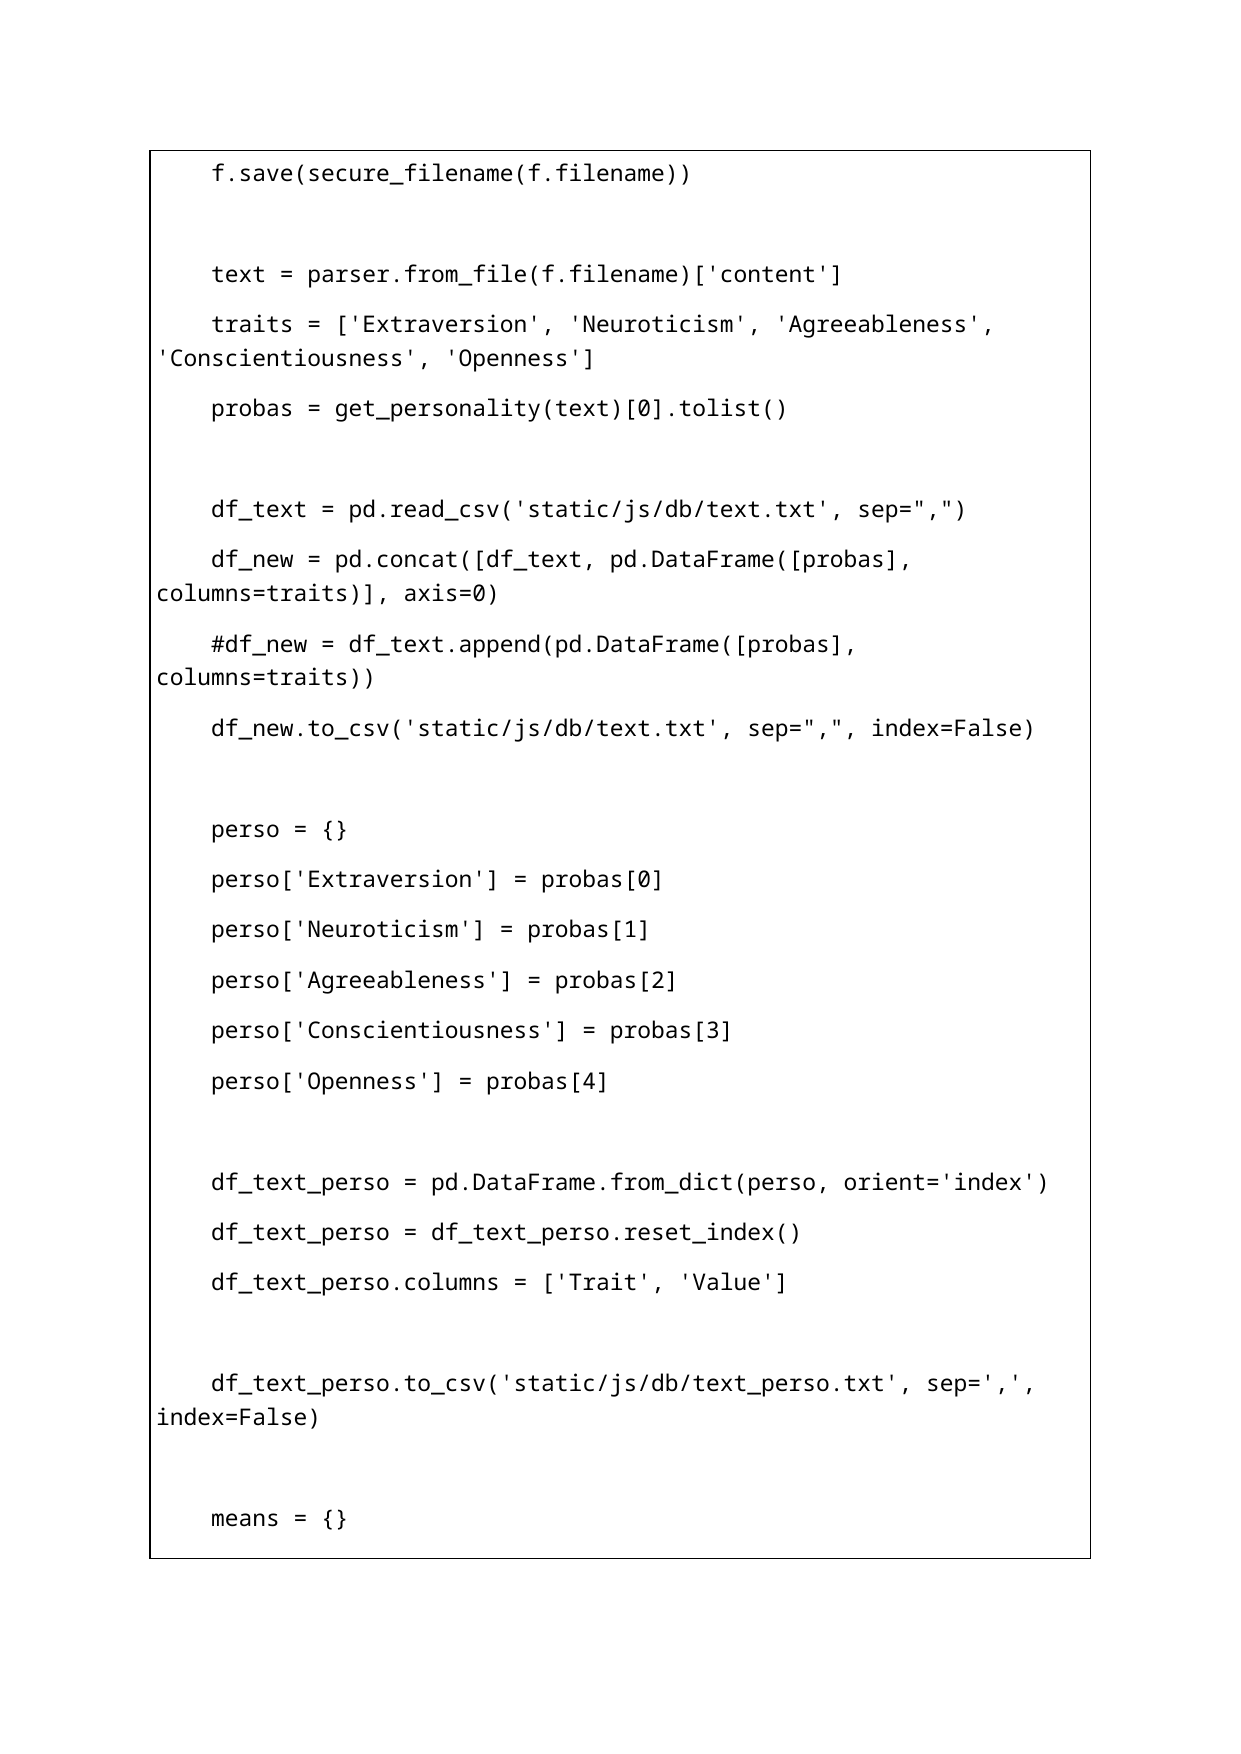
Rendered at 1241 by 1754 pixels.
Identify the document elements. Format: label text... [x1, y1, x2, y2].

table_header f.save(secure_filename(f.filename)) text = parser.from_file(f.filename)['content'] traits = ['Extraversion', 'Neuroticism', 'Agreeableness', 'Conscientiousness', 'Openness'] probas = get_personality(text)[0].tolist() df_text = pd.read_csv('static/js/db/text.txt', sep=",") df_new = pd.concat([df_text, pd.DataFrame([probas], columns=traits)], axis=0) #df_new = df_text.append(pd.DataFrame([probas], columns=traits)) df_new.to_csv('static/js/db/text.txt', sep=",", index=False) perso = {} perso['Extraversion'] = probas[0] perso['Neuroticism'] = probas[1] perso['Agreeableness'] = probas[2] perso['Conscientiousness'] = probas[3] perso['Openness'] = probas[4] df_text_perso = pd.DataFrame.from_dict(perso, orient='index') df_text_perso = df_text_perso.reset_index() df_text_perso.columns = ['Trait', 'Value'] df_text_perso.to_csv('static/js/db/text_perso.txt', sep=',', index=False) means = {} [151, 151, 1090, 1557]
